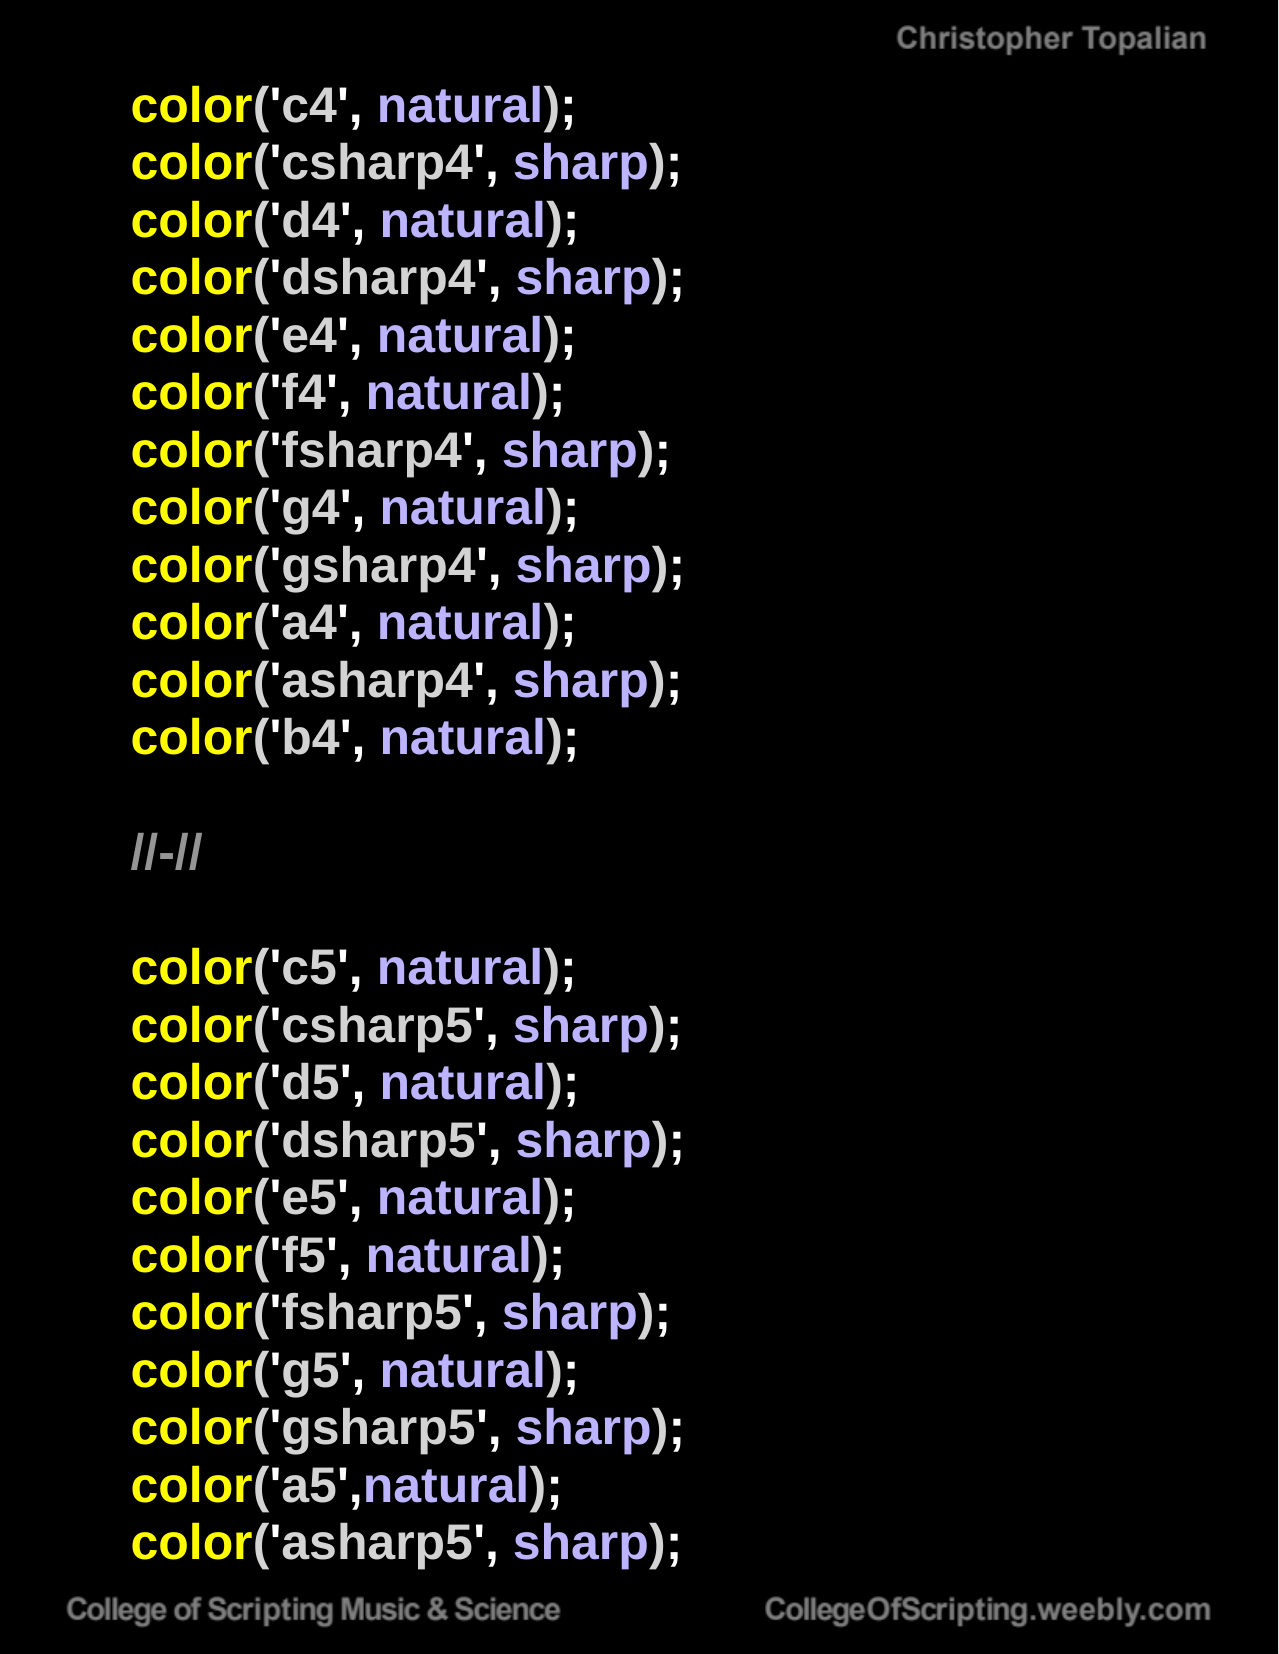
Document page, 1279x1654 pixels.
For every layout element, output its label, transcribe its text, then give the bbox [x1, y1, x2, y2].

text color('gsharp4', sharp); [75, 535, 1203, 592]
text color('gsharp5', sharp); [75, 1397, 1203, 1455]
text color('b4', natural); [75, 707, 1203, 765]
text color('asharp4', sharp); [75, 650, 1203, 707]
text color('fsharp5', sharp); [75, 1282, 1203, 1340]
text color('e4', natural); [75, 305, 1203, 362]
text color('dsharp4', sharp); [75, 247, 1203, 305]
text color('g4', natural); [75, 477, 1203, 535]
text color('d4', natural); [75, 190, 1203, 247]
text color('asharp5', sharp); [75, 1512, 1203, 1570]
text //-// [75, 822, 1203, 880]
text color('a5',natural); [75, 1455, 1203, 1512]
text color('g5', natural); [75, 1340, 1203, 1397]
text color('d5', natural); [75, 1052, 1203, 1110]
text color('dsharp5', sharp); [75, 1110, 1203, 1167]
text color('f5', natural); [75, 1225, 1203, 1282]
text color('a4', natural); [75, 592, 1203, 650]
text color('csharp5', sharp); [75, 995, 1203, 1052]
text color('fsharp4', sharp); [75, 420, 1203, 477]
text color('e5', natural); [75, 1167, 1203, 1225]
text color('c5', natural); [75, 937, 1203, 995]
text color('f4', natural); [75, 362, 1203, 420]
text color('csharp4', sharp); [75, 132, 1203, 190]
text color('c4', natural); [75, 75, 1203, 132]
